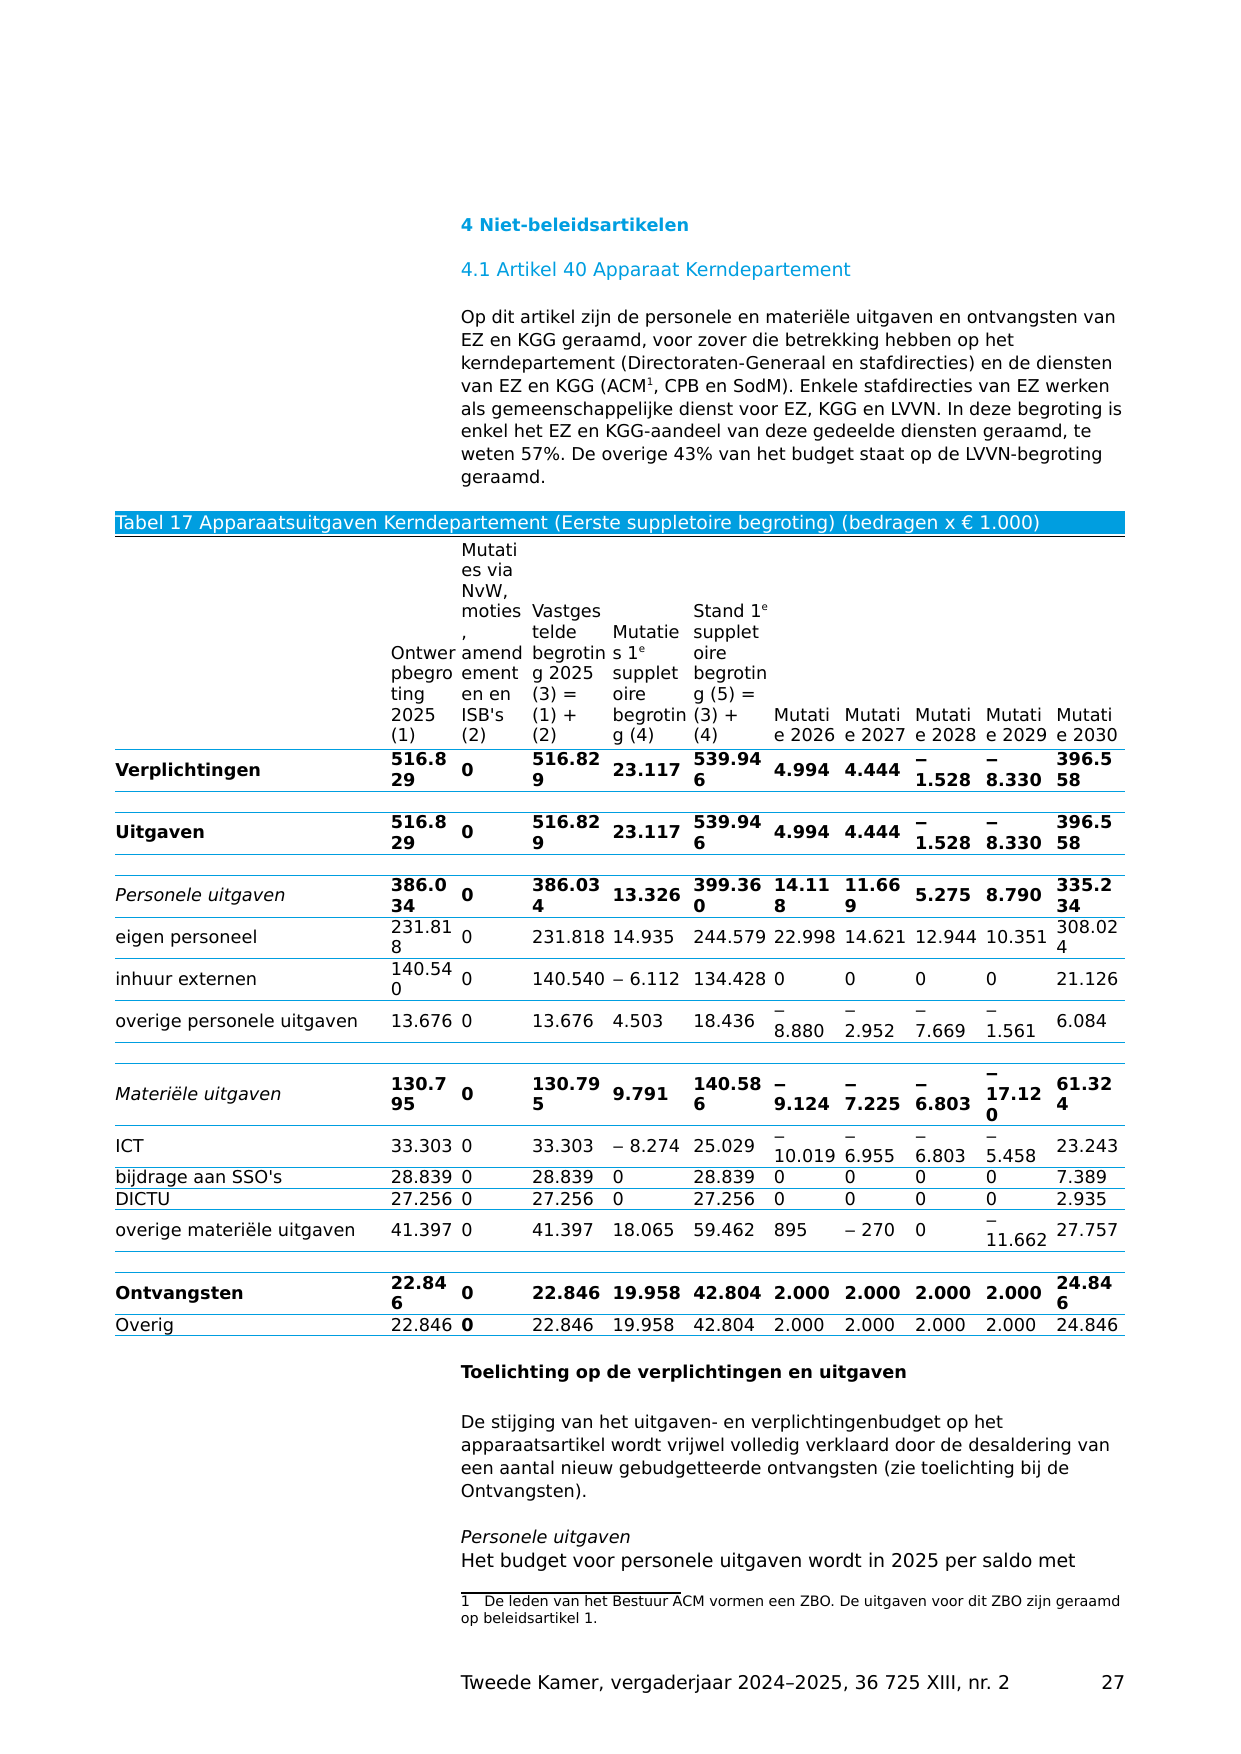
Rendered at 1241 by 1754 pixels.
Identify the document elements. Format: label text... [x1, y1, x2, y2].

table_cell [690, 855, 771, 874]
table_cell [388, 792, 458, 812]
table_cell [115, 855, 388, 874]
table_cell [388, 1252, 458, 1272]
table_cell ‒ 8.880 [771, 1001, 841, 1042]
table_cell 18.065 [610, 1210, 690, 1251]
table_cell 2.935 [1053, 1189, 1125, 1209]
table_cell 0 [983, 1189, 1053, 1209]
text Het budget voor personele uitgaven wordt in 2025 per saldo met [461, 1550, 1125, 1572]
table_cell 0 [458, 1273, 529, 1314]
table_cell 399.360 [690, 876, 771, 916]
table_cell 335.234 [1053, 876, 1125, 916]
table_cell bijdrage aan SSO's [115, 1168, 388, 1188]
table_cell 4.994 [771, 750, 841, 791]
table_cell ‒ 1.561 [983, 1001, 1053, 1042]
table_cell 9.791 [610, 1064, 690, 1125]
table_cell 25.029 [690, 1126, 771, 1167]
table_cell 130.795 [388, 1064, 458, 1125]
table_cell 42.804 [690, 1273, 771, 1314]
table_cell [771, 1043, 841, 1063]
table_cell 27.256 [690, 1189, 771, 1209]
table_cell [529, 855, 609, 874]
table_cell ‒ 6.803 [912, 1064, 983, 1125]
table_cell [983, 855, 1053, 874]
table_cell 2.000 [841, 1273, 912, 1314]
table_cell Ontwerpbegroting 2025 (1) [388, 537, 458, 749]
table_cell [1053, 792, 1125, 812]
table_cell [115, 1043, 388, 1063]
table_cell [912, 1043, 983, 1063]
table_cell 0 [841, 959, 912, 1000]
table_cell 0 [610, 1189, 690, 1209]
table_cell [771, 792, 841, 812]
table_cell [529, 1252, 609, 1272]
table_cell 0 [458, 813, 529, 853]
table_cell [1053, 1043, 1125, 1063]
table_cell 140.540 [529, 959, 609, 1000]
table_cell 0 [458, 1126, 529, 1167]
table_cell 24.846 [1053, 1315, 1125, 1335]
title 4 Niet-beleidsartikelen [461, 213, 1125, 236]
table_cell 539.946 [690, 750, 771, 791]
table_cell 2.000 [771, 1273, 841, 1314]
table_cell Ontvangsten [115, 1273, 388, 1314]
table_cell 41.397 [388, 1210, 458, 1251]
table_cell Uitgaven [115, 813, 388, 853]
table_cell Stand 1e suppletoire begroting (5) = (3) + (4) [690, 537, 771, 749]
table_cell DICTU [115, 1189, 388, 1209]
table_cell 10.351 [983, 918, 1053, 958]
table_cell 140.540 [388, 959, 458, 1000]
table_cell 41.397 [529, 1210, 609, 1251]
table_cell 27.256 [529, 1189, 609, 1209]
table_cell 0 [458, 1001, 529, 1042]
table_cell ‒ 2.952 [841, 1001, 912, 1042]
table_cell 4.444 [841, 750, 912, 791]
table_cell 33.303 [388, 1126, 458, 1167]
table_cell 231.818 [529, 918, 609, 958]
table_cell 14.935 [610, 918, 690, 958]
table_cell Personele uitgaven [115, 876, 388, 916]
table_cell 516.829 [529, 813, 609, 853]
table_cell Mutaties via NvW, moties, amendementen en ISB's (2) [458, 537, 529, 749]
table_cell 386.034 [388, 876, 458, 916]
title 4.1 Artikel 40 Apparaat Kerndepartement [461, 259, 1125, 281]
table_cell [983, 792, 1053, 812]
table_cell 5.275 [912, 876, 983, 916]
table_cell 231.818 [388, 918, 458, 958]
table_cell [1053, 1252, 1125, 1272]
table_cell 23.117 [610, 750, 690, 791]
table_cell [841, 1043, 912, 1063]
table_cell ‒ 1.528 [912, 750, 983, 791]
table_cell 0 [458, 1210, 529, 1251]
table_cell [610, 1043, 690, 1063]
text Personele uitgaven [461, 1525, 1125, 1548]
table_cell 0 [771, 959, 841, 1000]
table_cell [610, 1252, 690, 1272]
table_cell Mutatie 2026 [771, 537, 841, 749]
table_cell Mutatie 2028 [912, 537, 983, 749]
table_cell 895 [771, 1210, 841, 1251]
table_cell 19.958 [610, 1273, 690, 1314]
table_cell [388, 1043, 458, 1063]
table_cell 516.829 [529, 750, 609, 791]
table_cell [841, 855, 912, 874]
table_cell 2.000 [912, 1273, 983, 1314]
table_cell [388, 855, 458, 874]
table_cell 14.118 [771, 876, 841, 916]
table_cell 59.462 [690, 1210, 771, 1251]
table_cell ‒ 11.662 [983, 1210, 1053, 1251]
table_cell 11.669 [841, 876, 912, 916]
table_cell ‒ 10.019 [771, 1126, 841, 1167]
table_cell ‒ 7.669 [912, 1001, 983, 1042]
text Op dit artikel zijn de personele en materiële uitgaven en ontvangsten van EZ en KGG geraamd, voor zover die betrekking hebben op het kerndepartement (Directoraten-Generaal en stafdirecties) en de diensten van EZ en KGG (ACM, CPB en SodM). Enkele stafdirecties van EZ werken als gemeenschappelijke dienst voor EZ, KGG en LVVN. In deze begroting is enkel het EZ en KGG-aandeel van deze gedeelde diensten geraamd, te weten 57%. De overige 43% van het budget staat op de LVVN-begroting geraamd. [461, 305, 1125, 488]
table_cell 0 [610, 1168, 690, 1188]
table_cell [841, 792, 912, 812]
table_cell 22.846 [388, 1315, 458, 1335]
table_cell [458, 792, 529, 812]
table_cell overige personele uitgaven [115, 1001, 388, 1042]
table_cell ‒ 5.458 [983, 1126, 1053, 1167]
table_cell Overig [115, 1315, 388, 1335]
table_cell Materiële uitgaven [115, 1064, 388, 1125]
table_cell ‒ 6.112 [610, 959, 690, 1000]
table_cell 2.000 [841, 1315, 912, 1335]
table_cell 0 [458, 750, 529, 791]
table_cell ‒ 7.225 [841, 1064, 912, 1125]
table_cell Mutatie 2030 [1053, 537, 1125, 749]
table_cell 42.804 [690, 1315, 771, 1335]
table_cell ‒ 9.124 [771, 1064, 841, 1125]
table_cell 18.436 [690, 1001, 771, 1042]
table_cell 6.084 [1053, 1001, 1125, 1042]
table_cell Mutaties 1e suppletoire begroting (4) [610, 537, 690, 749]
table_cell [1053, 855, 1125, 874]
table_cell 0 [771, 1189, 841, 1209]
table_cell 396.558 [1053, 750, 1125, 791]
table_cell 0 [841, 1189, 912, 1209]
table_cell 0 [458, 959, 529, 1000]
text De stijging van het uitgaven- en verplichtingenbudget op het apparaatsartikel wordt vrijwel volledig verklaard door de desaldering van een aantal nieuw gebudgetteerde ontvangsten (zie toelichting bij de Ontvangsten). [461, 1411, 1125, 1502]
table_cell 134.428 [690, 959, 771, 1000]
table_cell 23.117 [610, 813, 690, 853]
table_cell 2.000 [771, 1315, 841, 1335]
table_cell [912, 855, 983, 874]
table_cell ‒ 270 [841, 1210, 912, 1251]
table_cell 22.846 [388, 1273, 458, 1314]
table_cell [458, 1043, 529, 1063]
table_cell ‒ 8.274 [610, 1126, 690, 1167]
table_cell [115, 537, 388, 749]
table_cell [912, 792, 983, 812]
table_cell 23.243 [1053, 1126, 1125, 1167]
table_cell 8.790 [983, 876, 1053, 916]
table_cell ‒ 8.330 [983, 813, 1053, 853]
table_cell 28.839 [529, 1168, 609, 1188]
table_cell 22.846 [529, 1315, 609, 1335]
table_cell 0 [983, 959, 1053, 1000]
table_cell 0 [458, 1064, 529, 1125]
table_cell 0 [458, 1189, 529, 1209]
table_cell 140.586 [690, 1064, 771, 1125]
table_cell 7.389 [1053, 1168, 1125, 1188]
table_cell 14.621 [841, 918, 912, 958]
table_cell [841, 1252, 912, 1272]
table_cell 61.324 [1053, 1064, 1125, 1125]
table_cell 21.126 [1053, 959, 1125, 1000]
table_cell 24.846 [1053, 1273, 1125, 1314]
table_cell Verplichtingen [115, 750, 388, 791]
table_cell [529, 792, 609, 812]
table_cell 4.503 [610, 1001, 690, 1042]
table_cell 0 [841, 1168, 912, 1188]
text __De leden van het Bestuur ACM vormen een ZBO. De uitgaven voor dit ZBO zijn geraamd op beleidsartikel 1. [461, 1593, 1125, 1627]
table_cell 0 [458, 1315, 529, 1335]
table_cell 4.994 [771, 813, 841, 853]
table_cell 0 [458, 918, 529, 958]
table_cell 19.958 [610, 1315, 690, 1335]
table_cell 0 [912, 959, 983, 1000]
table_cell ‒ 6.803 [912, 1126, 983, 1167]
table_cell 386.034 [529, 876, 609, 916]
table_cell ‒ 6.955 [841, 1126, 912, 1167]
table_cell 13.676 [529, 1001, 609, 1042]
table_cell 0 [771, 1168, 841, 1188]
table_cell 2.000 [983, 1273, 1053, 1314]
table_cell ICT [115, 1126, 388, 1167]
table_cell 308.024 [1053, 918, 1125, 958]
table_cell 516.829 [388, 813, 458, 853]
table_cell 0 [458, 1168, 529, 1188]
table_cell Mutatie 2029 [983, 537, 1053, 749]
table_cell 0 [912, 1210, 983, 1251]
table_cell 22.998 [771, 918, 841, 958]
table_cell [115, 792, 388, 812]
table_cell 33.303 [529, 1126, 609, 1167]
table_cell [610, 855, 690, 874]
table_cell 27.757 [1053, 1210, 1125, 1251]
text Toelichting op de verplichtingen en uitgaven [461, 1361, 1125, 1383]
table_cell [983, 1252, 1053, 1272]
table_cell 0 [912, 1189, 983, 1209]
table_cell Mutatie 2027 [841, 537, 912, 749]
table_cell 13.326 [610, 876, 690, 916]
table_cell 13.676 [388, 1001, 458, 1042]
table_cell 12.944 [912, 918, 983, 958]
table_cell [690, 1252, 771, 1272]
table_cell [690, 792, 771, 812]
table_cell ‒ 8.330 [983, 750, 1053, 791]
table_cell 516.829 [388, 750, 458, 791]
table_cell 27.256 [388, 1189, 458, 1209]
table_cell 0 [983, 1168, 1053, 1188]
table_cell 0 [912, 1168, 983, 1188]
table_cell [115, 1252, 388, 1272]
table_cell 0 [458, 876, 529, 916]
table_cell [771, 855, 841, 874]
table_cell Vastgestelde begroting 2025 (3) = (1) + (2) [529, 537, 609, 749]
table_cell [983, 1043, 1053, 1063]
table_cell [690, 1043, 771, 1063]
table_cell [529, 1043, 609, 1063]
table_cell 2.000 [912, 1315, 983, 1335]
table_cell 396.558 [1053, 813, 1125, 853]
table_cell 22.846 [529, 1273, 609, 1314]
table_cell 2.000 [983, 1315, 1053, 1335]
table_cell inhuur externen [115, 959, 388, 1000]
table_cell 130.795 [529, 1064, 609, 1125]
table_cell 28.839 [690, 1168, 771, 1188]
table_cell ‒ 17.120 [983, 1064, 1053, 1125]
table_cell 4.444 [841, 813, 912, 853]
table_cell [912, 1252, 983, 1272]
table_cell 244.579 [690, 918, 771, 958]
table_cell eigen personeel [115, 918, 388, 958]
table_cell ‒ 1.528 [912, 813, 983, 853]
table_cell [610, 792, 690, 812]
table_cell [458, 855, 529, 874]
table_cell 539.946 [690, 813, 771, 853]
table_cell [771, 1252, 841, 1272]
table_cell [458, 1252, 529, 1272]
table_cell overige materiële uitgaven [115, 1210, 388, 1251]
table_cell 28.839 [388, 1168, 458, 1188]
